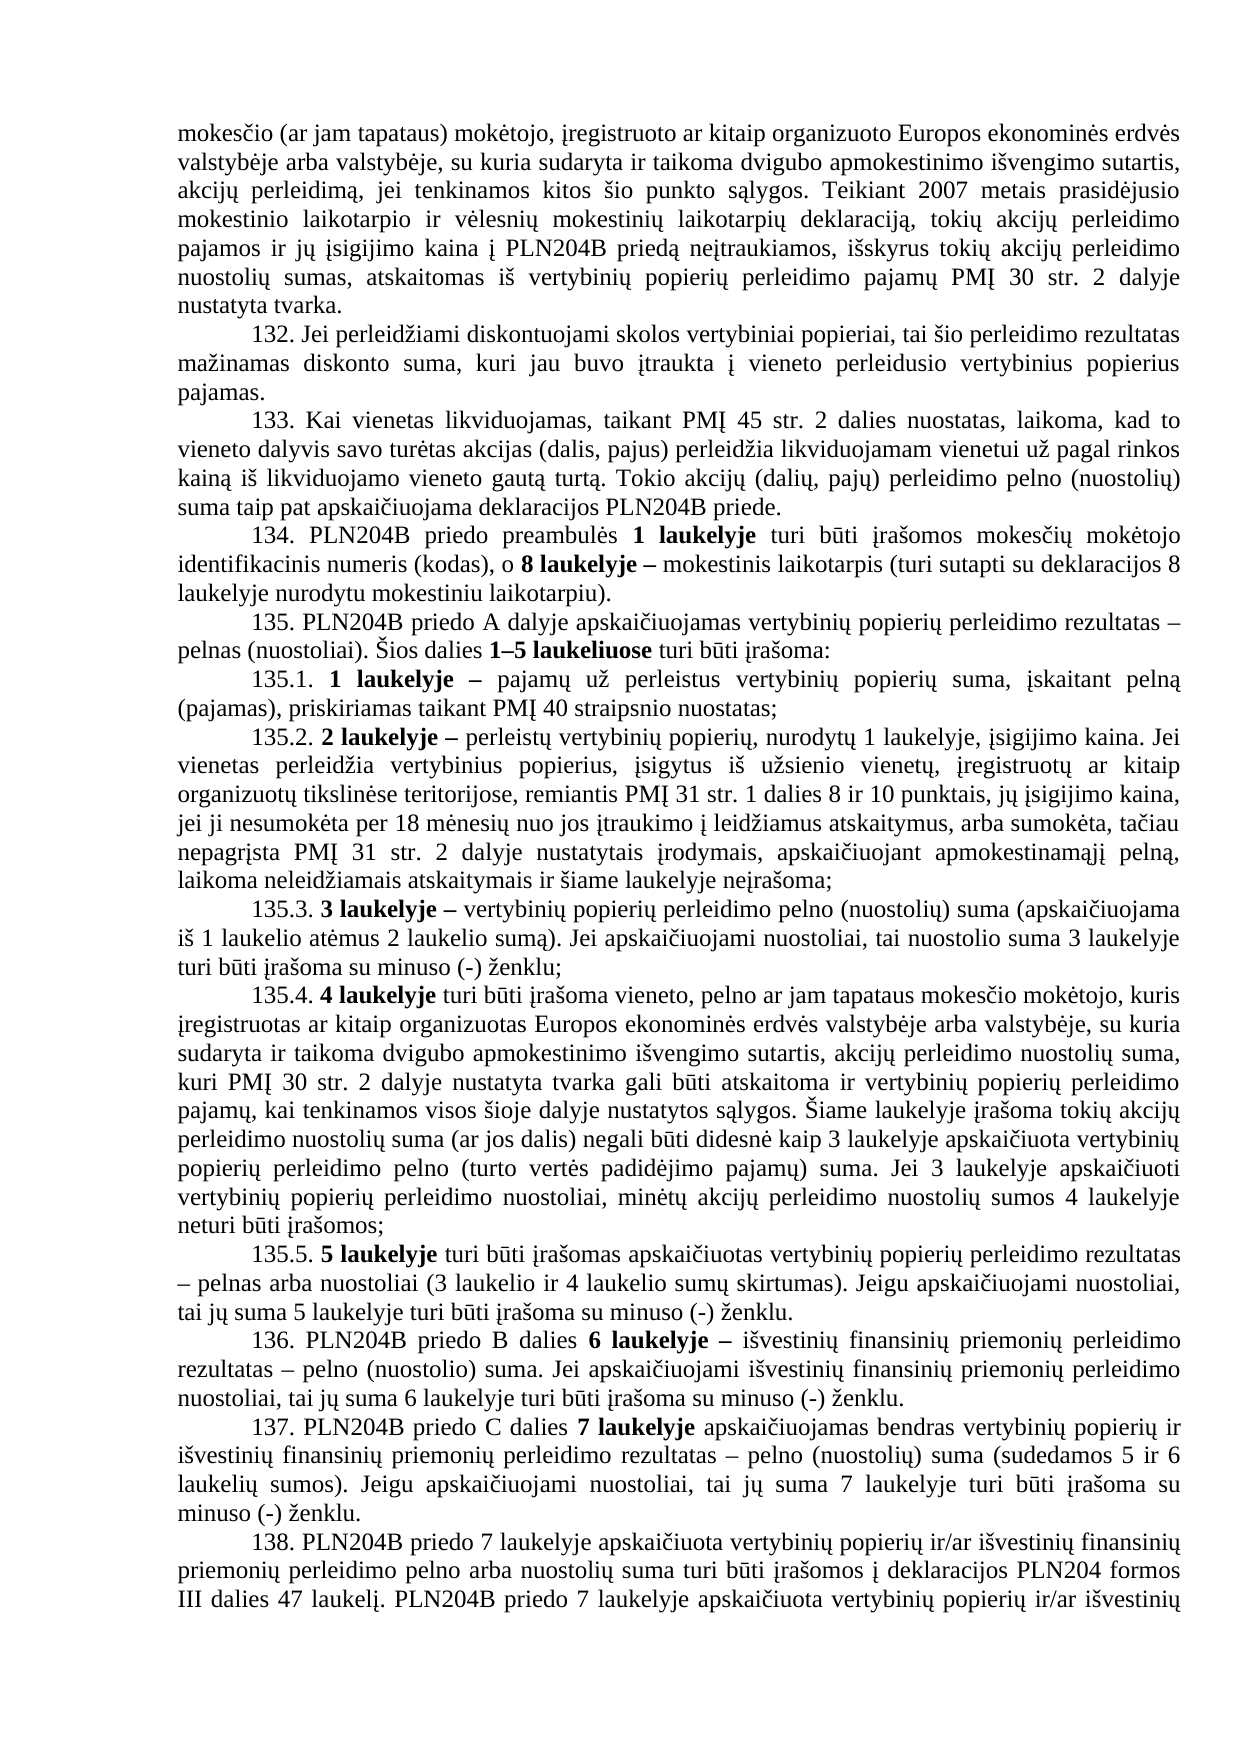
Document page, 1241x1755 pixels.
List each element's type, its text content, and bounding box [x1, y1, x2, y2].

text 135.3. 3 laukelyje – vertybinių popierių perleidimo pelno (nuostolių) suma (apskaičiuojama iš 1 laukelio atėmus 2 laukelio sumą). Jei apskaičiuojami nuostoliai, tai nuostolio suma 3 laukelyje turi būti įrašoma su minuso (-) ženklu; [177, 894, 1181, 981]
text 135. PLN204B priedo A dalyje apskaičiuojamas vertybinių popierių perleidimo rezultatas – pelnas (nuostoliai). Šios dalies 1–5 laukeliuose turi būti įrašoma: [177, 607, 1181, 664]
text 134. PLN204B priedo preambulės 1 laukelyje turi būti įrašomos mokesčių mokėtojo identifikacinis numeris (kodas), o 8 laukelyje – mokestinis laikotarpis (turi sutapti su deklaracijos 8 laukelyje nurodytu mokestiniu laikotarpiu). [177, 521, 1181, 607]
text 137. PLN204B priedo C dalies 7 laukelyje apskaičiuojamas bendras vertybinių popierių ir išvestinių finansinių priemonių perleidimo rezultatas – pelno (nuostolių) suma (sudedamos 5 ir 6 laukelių sumos). Jeigu apskaičiuojami nuostoliai, tai jų suma 7 laukelyje turi būti įrašoma su minuso (-) ženklu. [177, 1412, 1181, 1527]
text 135.5. 5 laukelyje turi būti įrašomas apskaičiuotas vertybinių popierių perleidimo rezultatas – pelnas arba nuostoliai (3 laukelio ir 4 laukelio sumų skirtumas). Jeigu apskaičiuojami nuostoliai, tai jų suma 5 laukelyje turi būti įrašoma su minuso (-) ženklu. [177, 1239, 1181, 1326]
text mokesčio (ar jam tapataus) mokėtojo, įregistruoto ar kitaip organizuoto Europos ekonominės erdvės valstybėje arba valstybėje, su kuria sudaryta ir taikoma dvigubo apmokestinimo išvengimo sutartis, akcijų perleidimą, jei tenkinamos kitos šio punkto sąlygos. Teikiant 2007 metais prasidėjusio mokestinio laikotarpio ir vėlesnių mokestinių laikotarpių deklaraciją, tokių akcijų perleidimo pajamos ir jų įsigijimo kaina į PLN204B priedą neįtraukiamos, išskyrus tokių akcijų perleidimo nuostolių sumas, atskaitomas iš vertybinių popierių perleidimo pajamų PMĮ 30 str. 2 dalyje nustatyta tvarka. [177, 118, 1181, 319]
text 135.2. 2 laukelyje – perleistų vertybinių popierių, nurodytų 1 laukelyje, įsigijimo kaina. Jei vienetas perleidžia vertybinius popierius, įsigytus iš užsienio vienetų, įregistruotų ar kitaip organizuotų tikslinėse teritorijose, remiantis PMĮ 31 str. 1 dalies 8 ir 10 punktais, jų įsigijimo kaina, jei ji nesumokėta per 18 mėnesių nuo jos įtraukimo į leidžiamus atskaitymus, arba sumokėta, tačiau nepagrįsta PMĮ 31 str. 2 dalyje nustatytais įrodymais, apskaičiuojant apmokestinamąjį pelną, laikoma neleidžiamais atskaitymais ir šiame laukelyje neįrašoma; [177, 722, 1181, 894]
text 135.1. 1 laukelyje – pajamų už perleistus vertybinių popierių suma, įskaitant pelną (pajamas), priskiriamas taikant PMĮ 40 straipsnio nuostatas; [177, 664, 1181, 722]
text 135.4. 4 laukelyje turi būti įrašoma vieneto, pelno ar jam tapataus mokesčio mokėtojo, kuris įregistruotas ar kitaip organizuotas Europos ekonominės erdvės valstybėje arba valstybėje, su kuria sudaryta ir taikoma dvigubo apmokestinimo išvengimo sutartis, akcijų perleidimo nuostolių suma, kuri PMĮ 30 str. 2 dalyje nustatyta tvarka gali būti atskaitoma ir vertybinių popierių perleidimo pajamų, kai tenkinamos visos šioje dalyje nustatytos sąlygos. Šiame laukelyje įrašoma tokių akcijų perleidimo nuostolių suma (ar jos dalis) negali būti didesnė kaip 3 laukelyje apskaičiuota vertybinių popierių perleidimo pelno (turto vertės padidėjimo pajamų) suma. Jei 3 laukelyje apskaičiuoti vertybinių popierių perleidimo nuostoliai, minėtų akcijų perleidimo nuostolių sumos 4 laukelyje neturi būti įrašomos; [177, 981, 1181, 1239]
text 133. Kai vienetas likviduojamas, taikant PMĮ 45 str. 2 dalies nuostatas, laikoma, kad to vieneto dalyvis savo turėtas akcijas (dalis, pajus) perleidžia likviduojamam vienetui už pagal rinkos kainą iš likviduojamo vieneto gautą turtą. Tokio akcijų (dalių, pajų) perleidimo pelno (nuostolių) suma taip pat apskaičiuojama deklaracijos PLN204B priede. [177, 406, 1181, 521]
text 136. PLN204B priedo B dalies 6 laukelyje – išvestinių finansinių priemonių perleidimo rezultatas – pelno (nuostolio) suma. Jei apskaičiuojami išvestinių finansinių priemonių perleidimo nuostoliai, tai jų suma 6 laukelyje turi būti įrašoma su minuso (-) ženklu. [177, 1326, 1181, 1412]
text 138. PLN204B priedo 7 laukelyje apskaičiuota vertybinių popierių ir/ar išvestinių finansinių priemonių perleidimo pelno arba nuostolių suma turi būti įrašomos į deklaracijos PLN204 formos III dalies 47 laukelį. PLN204B priedo 7 laukelyje apskaičiuota vertybinių popierių ir/ar išvestinių [177, 1527, 1181, 1613]
text 132. Jei perleidžiami diskontuojami skolos vertybiniai popieriai, tai šio perleidimo rezultatas mažinamas diskonto suma, kuri jau buvo įtraukta į vieneto perleidusio vertybinius popierius pajamas. [177, 319, 1181, 406]
